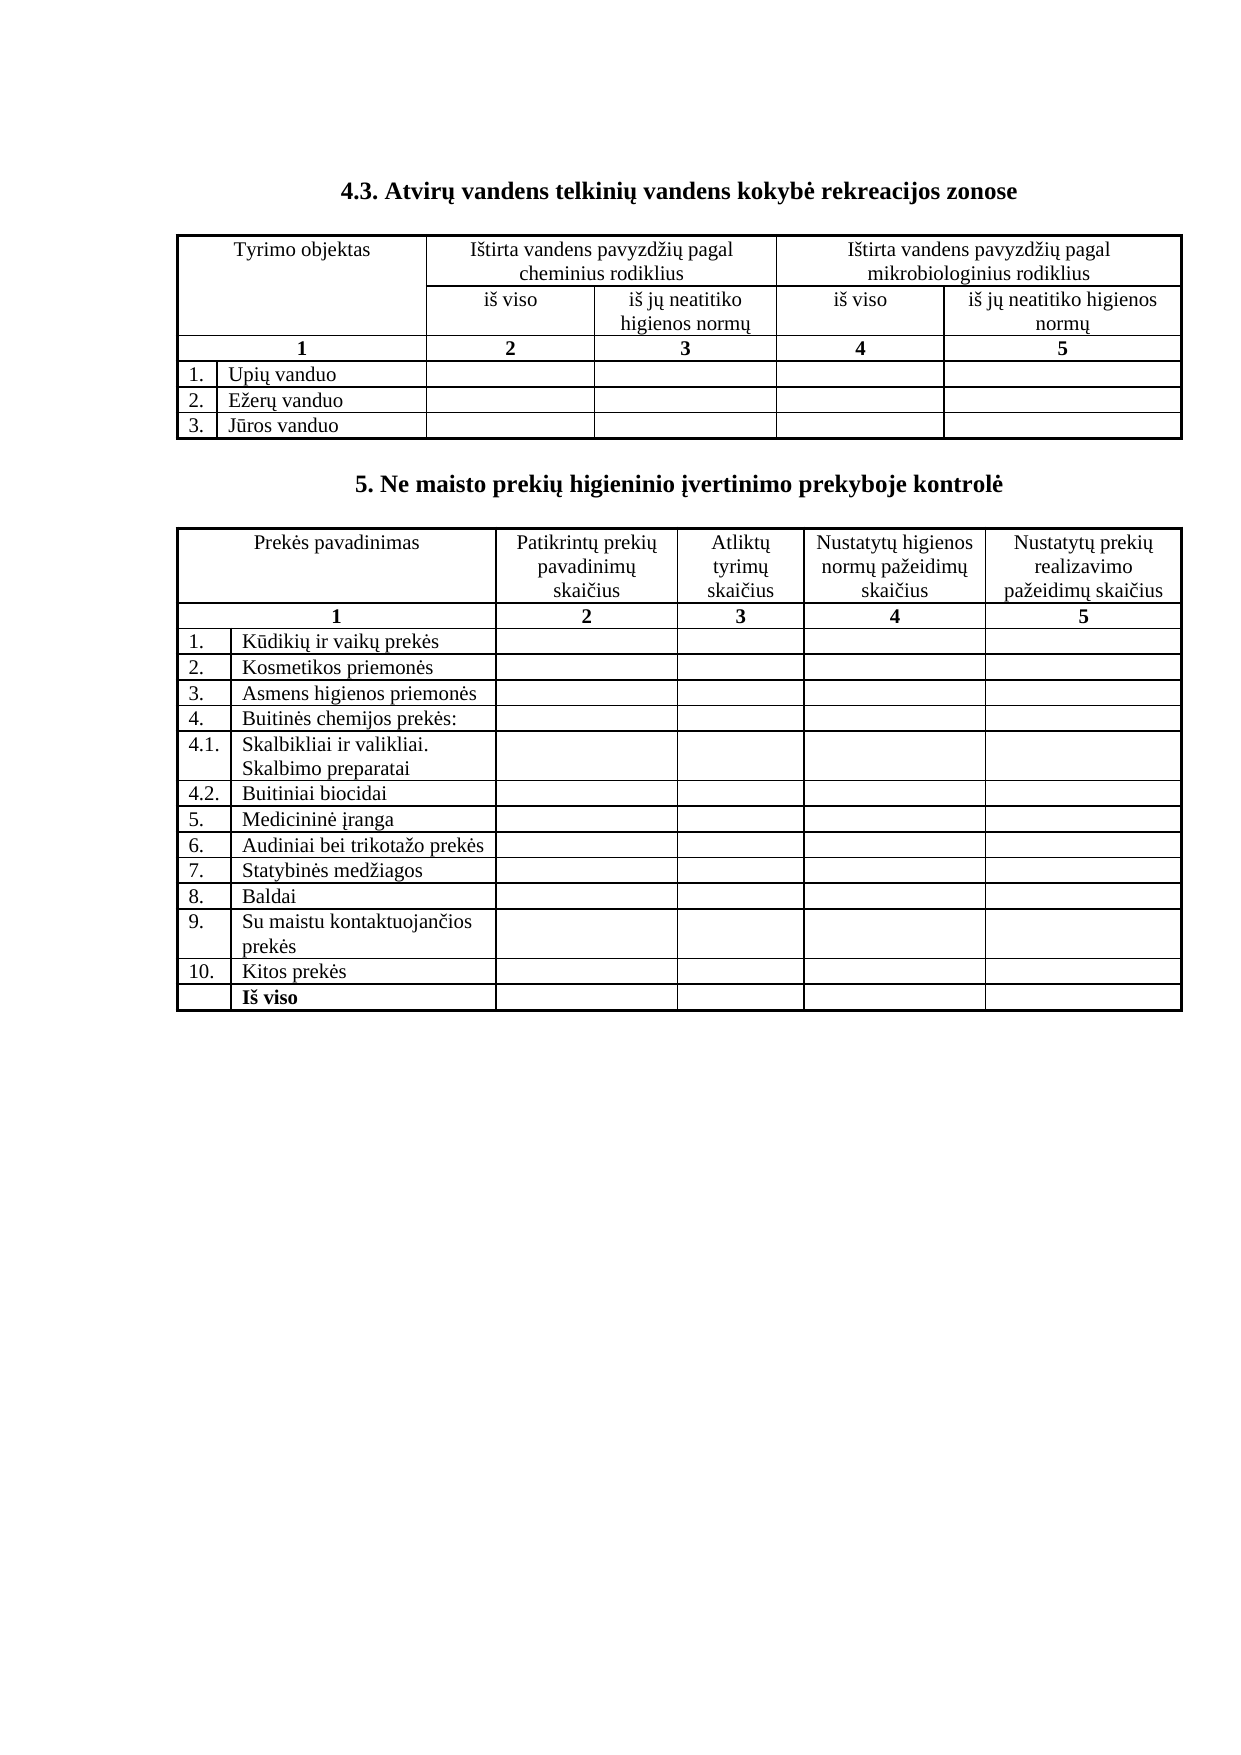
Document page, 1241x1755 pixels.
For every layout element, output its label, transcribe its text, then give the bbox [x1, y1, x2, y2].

table_cell [805, 884, 985, 908]
table_cell [497, 959, 677, 983]
table_cell [678, 985, 803, 1009]
table_cell Asmens higienos priemonės [232, 681, 495, 704]
table_cell [805, 985, 985, 1009]
table_cell 10. [179, 959, 230, 983]
table_cell 4 [777, 336, 943, 360]
table_cell iš jų neatitiko higienos normų [945, 287, 1180, 335]
table_cell [945, 362, 1180, 386]
table_cell [805, 681, 985, 704]
table_cell [986, 884, 1180, 908]
table_cell [805, 732, 985, 780]
table_cell 2 [427, 336, 594, 360]
table_cell [777, 362, 943, 386]
table_cell 4.1. [179, 732, 230, 780]
table_cell [805, 655, 985, 679]
table_cell [678, 910, 803, 958]
table_header Atliktų tyrimų skaičius [678, 530, 803, 602]
table_cell 4.2. [179, 781, 230, 805]
table_cell 6. [179, 833, 230, 857]
table_cell [986, 706, 1180, 730]
table_cell Ežerų vanduo [218, 388, 426, 412]
table_cell [678, 655, 803, 679]
text 4.3. Atvirų vandens telkinių vandens kokybė rekreacijos zonose [177, 176, 1181, 205]
table_cell 2. [179, 388, 216, 412]
table_cell 3. [179, 681, 230, 704]
table_cell [986, 985, 1180, 1009]
table_cell iš viso [777, 287, 943, 335]
table_cell [595, 388, 776, 412]
table_cell 5. [179, 807, 230, 831]
table_cell [497, 732, 677, 780]
table_cell [986, 807, 1180, 831]
table_cell Kitos prekės [232, 959, 495, 983]
table_header Nustatytų prekių realizavimo pažeidimų skaičius [986, 530, 1180, 602]
table_cell [595, 362, 776, 386]
table_cell [805, 833, 985, 857]
table_cell [678, 959, 803, 983]
table_cell [595, 413, 776, 437]
table_cell [986, 681, 1180, 704]
table_cell [497, 655, 677, 679]
table_cell 9. [179, 910, 230, 958]
table_cell [805, 781, 985, 805]
table_cell [805, 807, 985, 831]
table_cell [497, 910, 677, 958]
table_cell 3. [179, 413, 216, 437]
table_cell [986, 833, 1180, 857]
table_cell 5 [945, 336, 1180, 360]
table_cell [986, 732, 1180, 780]
table_cell 2 [497, 604, 677, 628]
table_cell [678, 833, 803, 857]
table_cell [497, 858, 677, 882]
table_cell [678, 681, 803, 704]
table_cell Jūros vanduo [218, 413, 426, 437]
text 5. Ne maisto prekių higieninio įvertinimo prekyboje kontrolė [177, 469, 1181, 498]
table_cell [805, 706, 985, 730]
table_cell Buitiniai biocidai [232, 781, 495, 805]
table_cell [678, 706, 803, 730]
table_cell 1. [179, 629, 230, 653]
table_cell 8. [179, 884, 230, 908]
table_cell 1 [179, 336, 426, 360]
table_cell [805, 959, 985, 983]
table_cell iš jų neatitiko higienos normų [595, 287, 776, 335]
table_cell [179, 285, 426, 335]
table_cell [986, 629, 1180, 653]
table_cell Skalbikliai ir valikliai. Skalbimo preparatai [232, 732, 495, 780]
table_cell Kosmetikos priemonės [232, 655, 495, 679]
table_cell Statybinės medžiagos [232, 858, 495, 882]
table_cell [427, 413, 594, 437]
table_cell Kūdikių ir vaikų prekės [232, 629, 495, 653]
table_cell [497, 681, 677, 704]
table_cell 7. [179, 858, 230, 882]
table_cell [678, 629, 803, 653]
table_cell 3 [595, 336, 776, 360]
table_cell [678, 807, 803, 831]
table_cell Buitinės chemijos prekės: [232, 706, 495, 730]
table_cell Audiniai bei trikotažo prekės [232, 833, 495, 857]
table_cell 4 [805, 604, 985, 628]
table_cell 1 [179, 604, 495, 628]
table_cell [497, 781, 677, 805]
table_cell [986, 655, 1180, 679]
table_cell 1. [179, 362, 216, 386]
table_cell [179, 985, 230, 1009]
table_cell [986, 858, 1180, 882]
table_cell [497, 706, 677, 730]
table_cell [678, 858, 803, 882]
table_cell [805, 629, 985, 653]
table_cell [497, 985, 677, 1009]
table_cell 5 [986, 604, 1180, 628]
table_cell [805, 858, 985, 882]
table_cell Upių vanduo [218, 362, 426, 386]
table_cell 3 [678, 604, 803, 628]
table_cell [678, 781, 803, 805]
table_cell [678, 732, 803, 780]
table_cell [497, 807, 677, 831]
table_cell [945, 388, 1180, 412]
table_cell 4. [179, 706, 230, 730]
table_cell Medicininė įranga [232, 807, 495, 831]
table_cell [805, 910, 985, 958]
table_cell [427, 362, 594, 386]
table_cell Baldai [232, 884, 495, 908]
table_cell [986, 910, 1180, 958]
table_cell [945, 413, 1180, 437]
table_cell [777, 388, 943, 412]
table_cell [497, 629, 677, 653]
table_header Tyrimo objektas [179, 237, 426, 285]
table_header Nustatytų higienos normų pažeidimų skaičius [805, 530, 985, 602]
table_cell [986, 959, 1180, 983]
table_cell Su maistu kontaktuojančios prekės [232, 910, 495, 958]
table_cell [497, 884, 677, 908]
table_cell [497, 833, 677, 857]
table_cell [986, 781, 1180, 805]
table_header Patikrintų prekių pavadinimų skaičius [497, 530, 677, 602]
table_header Ištirta vandens pavyzdžių pagal cheminius rodiklius [427, 237, 776, 285]
table_cell 2. [179, 655, 230, 679]
table_header Ištirta vandens pavyzdžių pagal mikrobiologinius rodiklius [777, 237, 1180, 285]
table_cell [777, 413, 943, 437]
table_cell [678, 884, 803, 908]
table_header Prekės pavadinimas [179, 530, 495, 602]
table_cell [427, 388, 594, 412]
table_cell Iš viso [232, 985, 495, 1009]
table_cell iš viso [427, 287, 594, 335]
